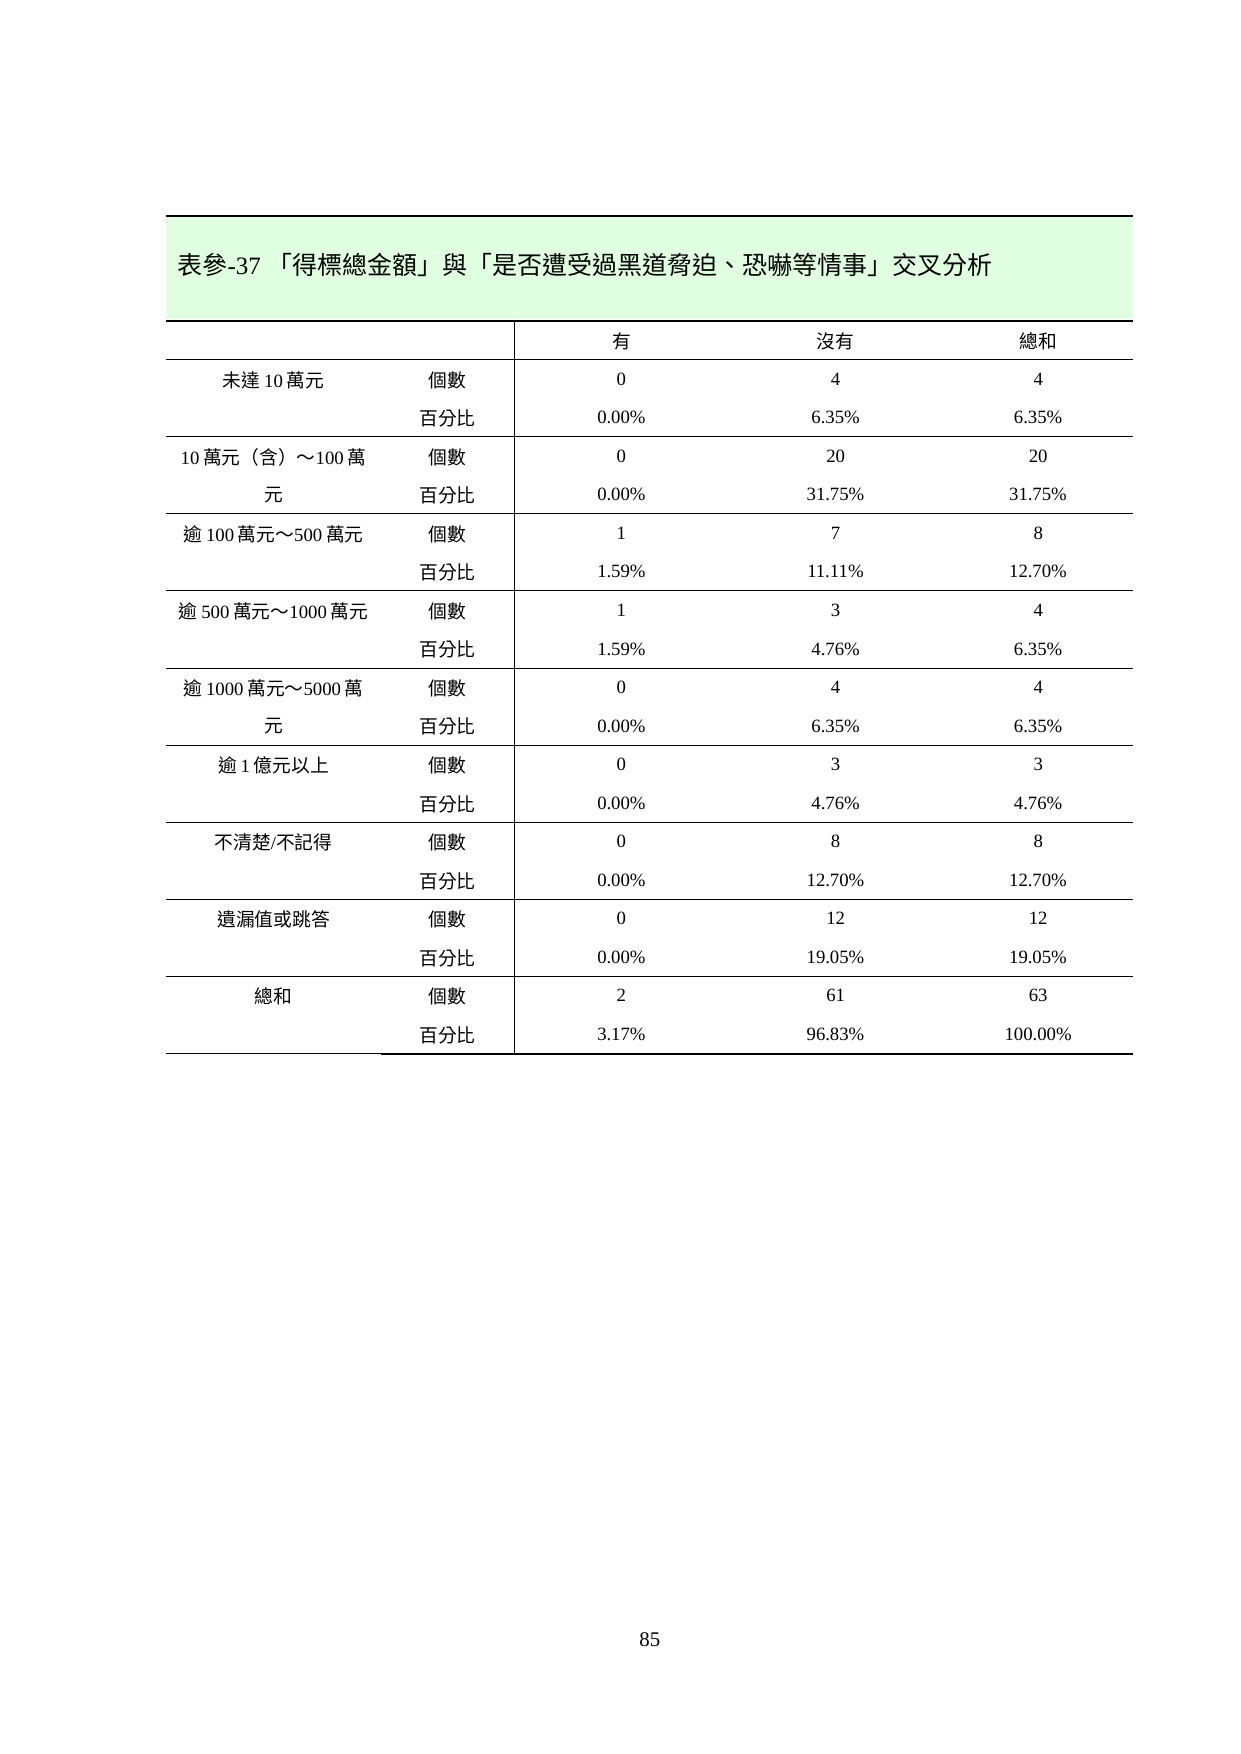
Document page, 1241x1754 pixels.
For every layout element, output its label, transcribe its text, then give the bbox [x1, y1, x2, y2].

table_cell 12 [728, 900, 942, 937]
table_cell 0.00% [515, 398, 728, 436]
table_cell 31.75% [943, 475, 1133, 513]
table_cell 0 [515, 823, 728, 860]
table_cell 1.59% [515, 629, 728, 667]
table_cell 0.00% [515, 475, 728, 513]
table_cell 8 [943, 823, 1133, 860]
table_cell 1 [515, 591, 728, 629]
table_cell 6.35% [943, 398, 1133, 436]
table_cell 31.75% [728, 475, 942, 513]
table_cell 0.00% [515, 783, 728, 822]
table_cell 4 [728, 669, 942, 706]
table_cell 百分比 [381, 937, 514, 976]
table_cell 有 [515, 322, 728, 359]
table_cell 逾500萬元～1000萬元 [166, 591, 381, 667]
table_cell 20 [728, 437, 942, 475]
table_cell 6.35% [728, 706, 942, 744]
table_cell 3 [728, 591, 942, 629]
table_cell 個數 [381, 360, 514, 398]
table_cell 逾1億元以上 [166, 746, 381, 822]
table_cell 4 [943, 669, 1133, 706]
table_cell 11.11% [728, 552, 942, 590]
table_cell 6.35% [728, 398, 942, 436]
table_cell 12.70% [943, 860, 1133, 899]
table_cell 4.76% [943, 783, 1133, 822]
table_cell 個數 [381, 437, 514, 475]
table_cell 4.76% [728, 629, 942, 667]
table_cell 總和 [166, 977, 381, 1053]
table_cell 0.00% [515, 860, 728, 899]
table_cell 3.17% [515, 1014, 728, 1053]
table_cell 6.35% [943, 706, 1133, 744]
table_cell 8 [943, 514, 1133, 552]
table_cell 6.35% [943, 629, 1133, 667]
table_cell 沒有 [728, 322, 942, 359]
table_cell 4.76% [728, 783, 942, 822]
table_cell 19.05% [728, 937, 942, 976]
table_cell 20 [943, 437, 1133, 475]
table_cell 0 [515, 360, 728, 398]
table_cell 2 [515, 977, 728, 1014]
table_cell 1 [515, 514, 728, 552]
table_cell 4 [943, 360, 1133, 398]
table_cell 總和 [943, 322, 1133, 359]
table_cell 12.70% [943, 552, 1133, 590]
table_cell 百分比 [381, 1014, 514, 1053]
table_cell [381, 322, 514, 359]
table_cell 個數 [381, 746, 514, 783]
table_cell 61 [728, 977, 942, 1014]
table_cell 3 [728, 746, 942, 783]
table_header 表參-37 「得標總金額」與「是否遭受過黑道脅迫、恐嚇等情事」交叉分析 [166, 217, 1133, 319]
table_cell 百分比 [381, 783, 514, 822]
table_cell [166, 322, 381, 359]
table_cell 0.00% [515, 937, 728, 976]
table_cell 12.70% [728, 860, 942, 899]
table_cell 百分比 [381, 629, 514, 667]
table_cell 96.83% [728, 1014, 942, 1053]
table_cell 12 [943, 900, 1133, 937]
table_cell 8 [728, 823, 942, 860]
table_cell 4 [943, 591, 1133, 629]
table_cell 0.00% [515, 706, 728, 744]
table_cell 個數 [381, 823, 514, 860]
table_cell 逾100萬元～500萬元 [166, 514, 381, 590]
table_cell 個數 [381, 900, 514, 937]
table_cell 未達10萬元 [166, 360, 381, 436]
table_cell 7 [728, 514, 942, 552]
table_cell 100.00% [943, 1014, 1133, 1053]
table_cell 19.05% [943, 937, 1133, 976]
table_cell 0 [515, 669, 728, 706]
table_cell 百分比 [381, 475, 514, 513]
table_cell 百分比 [381, 552, 514, 590]
table_cell 0 [515, 746, 728, 783]
table_cell 1.59% [515, 552, 728, 590]
table_cell 個數 [381, 669, 514, 706]
table_cell 個數 [381, 977, 514, 1014]
table_cell 逾1000萬元～5000萬元 [166, 669, 381, 744]
table_cell 個數 [381, 514, 514, 552]
table_cell 百分比 [381, 860, 514, 899]
table_cell 63 [943, 977, 1133, 1014]
table_cell 百分比 [381, 706, 514, 744]
table_cell 遺漏值或跳答 [166, 900, 381, 976]
table_cell 不清楚/不記得 [166, 823, 381, 899]
table_cell 10萬元（含）～100萬元 [166, 437, 381, 513]
table_cell 3 [943, 746, 1133, 783]
table_cell 0 [515, 437, 728, 475]
table_cell 個數 [381, 591, 514, 629]
table_cell 0 [515, 900, 728, 937]
table_cell 百分比 [381, 398, 514, 436]
table_cell 4 [728, 360, 942, 398]
